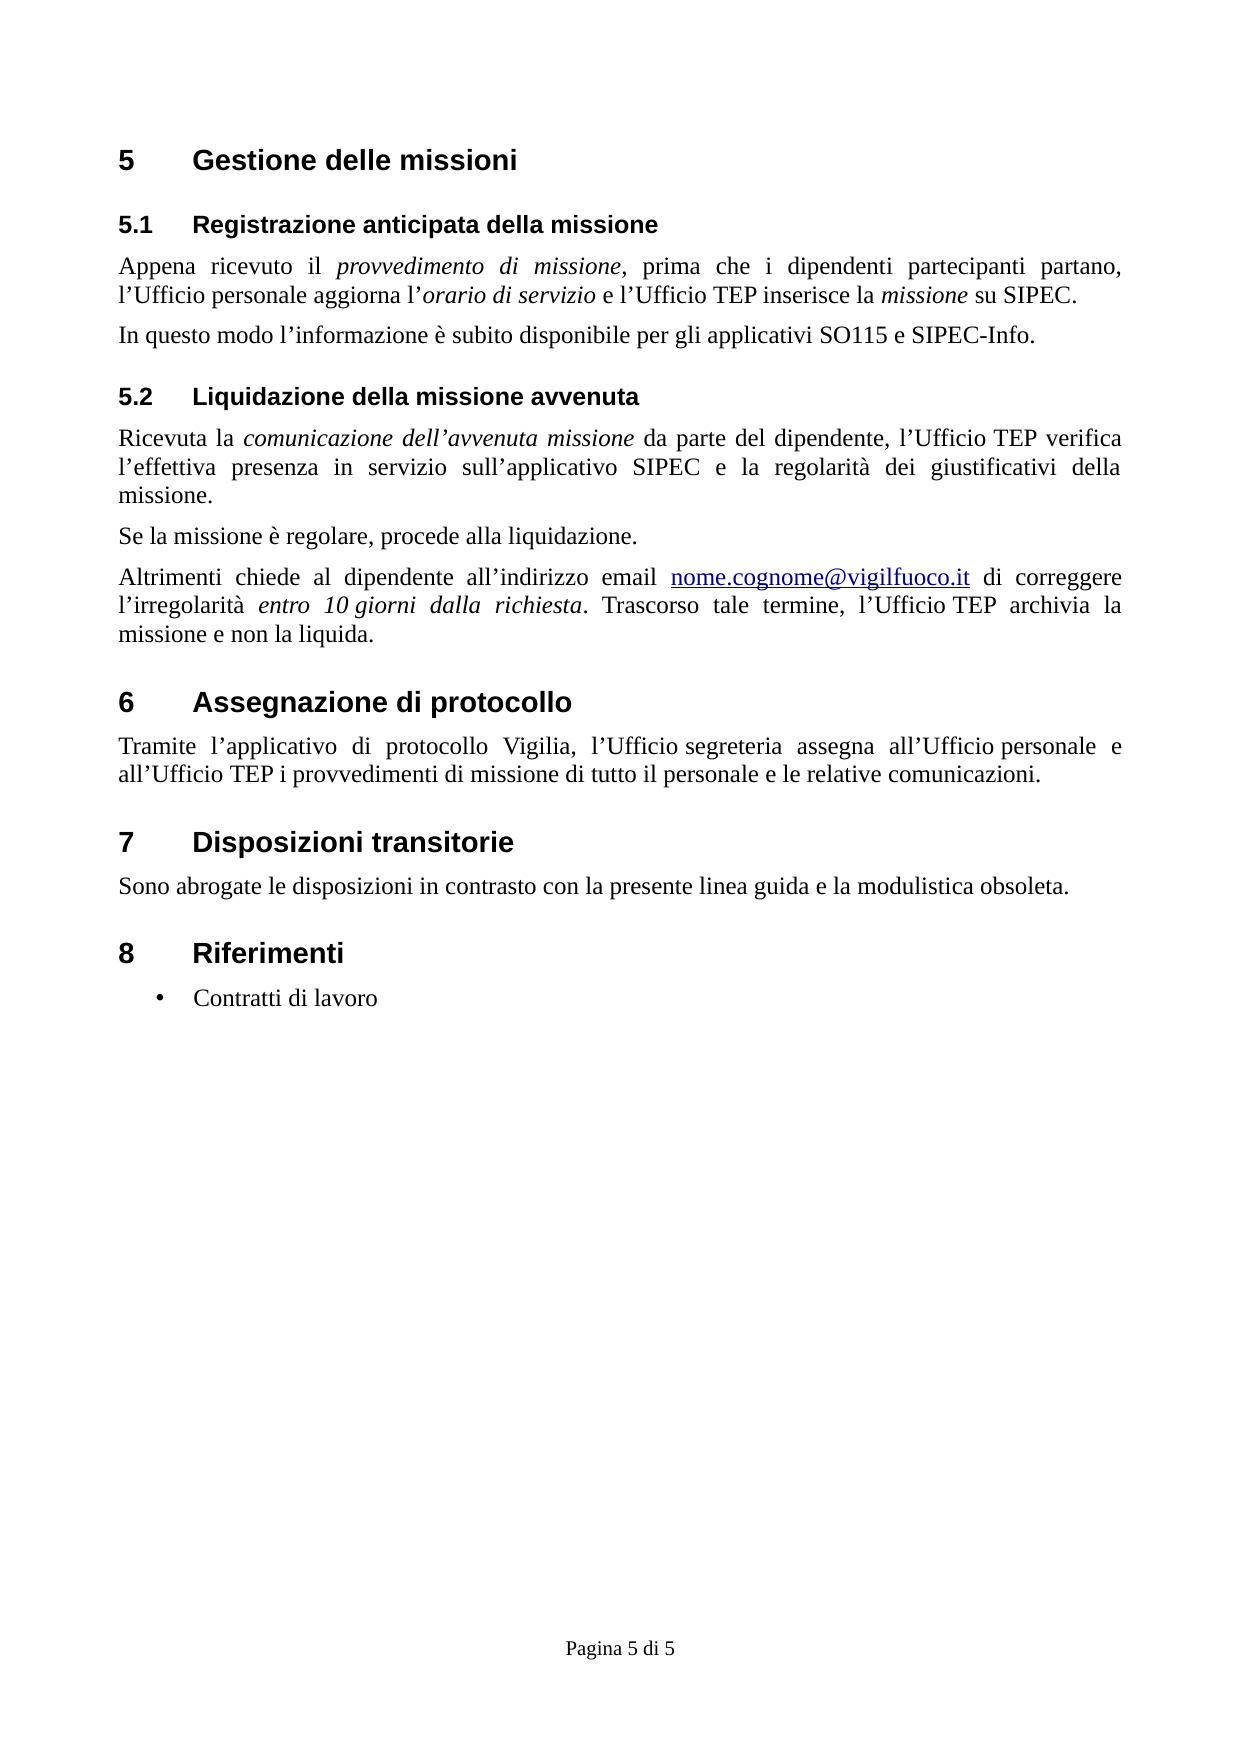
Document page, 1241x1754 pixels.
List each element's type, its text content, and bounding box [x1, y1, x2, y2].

text Appena ricevuto il provvedimento di missione, prima che i dipendenti partecipanti partano, l’Ufficio personale aggiorna l’orario di servizio e l’Ufficio TEP inserisce la missione su SIPEC. [118, 251, 1122, 309]
subtitle Riferimenti [118, 937, 1122, 970]
text Tramite l’applicativo di protocollo Vigilia, l’Ufficio segreteria assegna all’Ufficio personale e all’Ufficio TEP i provvedimenti di missione di tutto il personale e le relative comunicazioni. [118, 731, 1122, 788]
subtitle Gestione delle missioni [118, 143, 1122, 177]
list Contratti di lavoro [156, 983, 1122, 1011]
subtitle Liquidazione della missione avvenuta [118, 382, 1122, 411]
text Se la missione è regolare, procede alla liquidazione. [118, 521, 1122, 550]
subtitle Registrazione anticipata della missione [118, 210, 1122, 239]
text In questo modo l’informazione è subito disponibile per gli applicativi SO115 e SIPEC-Info. [118, 321, 1122, 349]
text Altrimenti chiede al dipendente all’indirizzo email nome.cognome@vigilfuoco.it di correggere l’irregolarità entro 10 giorni dalla richiesta. Trascorso tale termine, l’Ufficio TEP archivia la missione e non la liquida. [118, 562, 1122, 648]
text Sono abrogate le disposizioni in contrasto con la presente linea guida e la modulistica obsoleta. [118, 871, 1122, 900]
subtitle Disposizioni transitorie [118, 825, 1122, 858]
subtitle Assegnazione di protocollo [118, 685, 1122, 718]
text Ricevuta la comunicazione dell’avvenuta missione da parte del dipendente, l’Ufficio TEP verifica l’effettiva presenza in servizio sull’applicativo SIPEC e la regolarità dei giustificativi della missione. [118, 423, 1122, 509]
